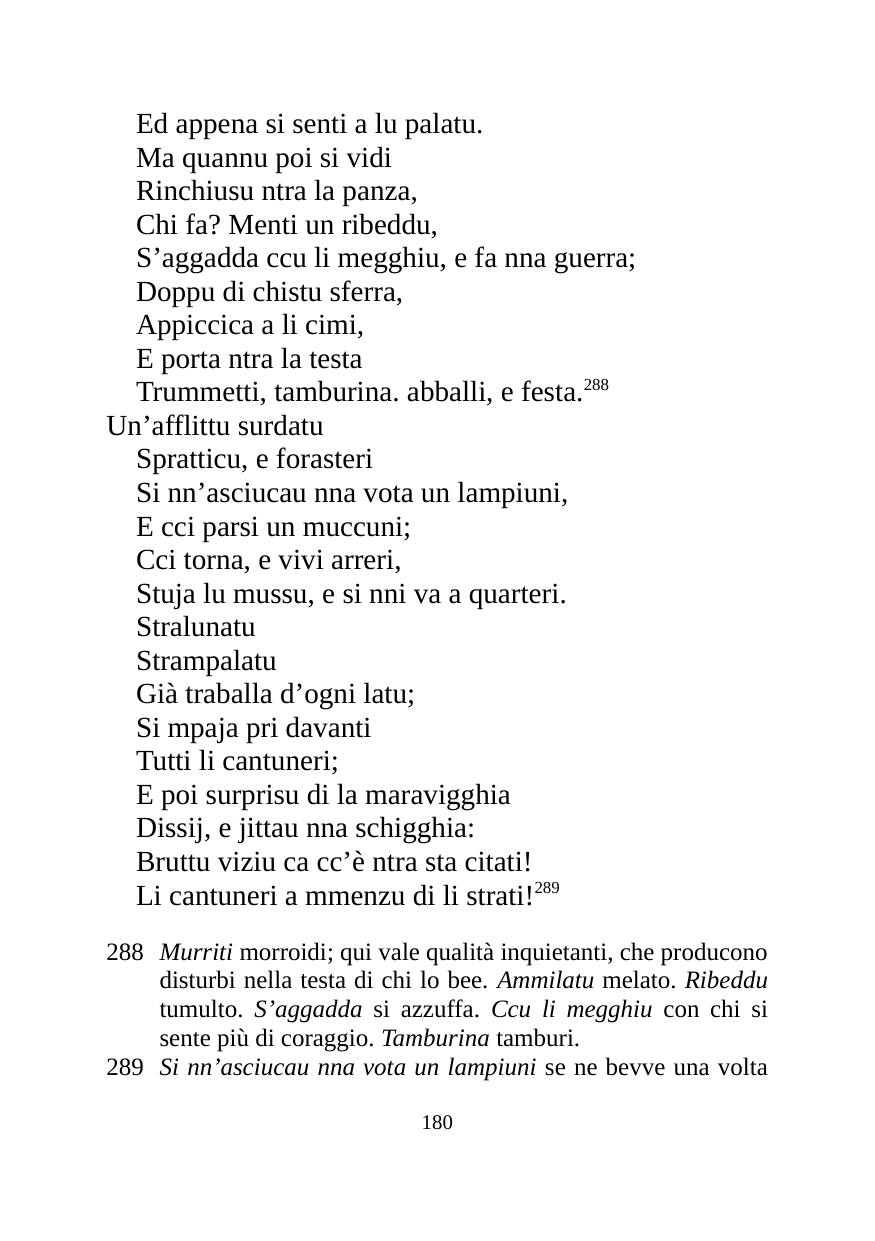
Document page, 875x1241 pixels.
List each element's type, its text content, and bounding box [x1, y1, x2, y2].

text Si nn’asciucau nna vota un lampiuni se ne bevve una volta [106, 1052, 768, 1080]
text Ed appena si senti a lu palatu. Ma quannu poi si vidi Rinchiusu ntra la panza, Chi fa? Menti un ribeddu, S’aggadda ccu li megghiu, e fa nna guerra; Doppu di chistu sferra, Appiccica a li cimi, E porta ntra la testa Trummetti, tamburina. abballi, e festa. [106, 106, 768, 408]
text Un’afflittu surdatu Spratticu, e forasteri Si nn’asciucau nna vota un lampiuni, E cci parsi un muccuni; Cci torna, e vivi arreri, Stuja lu mussu, e si nni va a quarteri. Stralunatu Strampalatu Già traballa d’ogni latu; Si mpaja pri davanti Tutti li cantuneri; E poi surprisu di la maravigghia Dissij, e jittau nna schigghia: Bruttu viziu ca cc’è ntra sta citati! Li cantuneri a mmenzu di li strati! [106, 408, 768, 911]
text Murriti morroidi; qui vale qualità inquietanti, che producono disturbi nella testa di chi lo bee. Ammilatu melato. Ribeddu tumulto. S’aggadda si azzuffa. Ccu li megghiu con chi si sente più di coraggio. Tamburina tamburi. [106, 937, 768, 1052]
